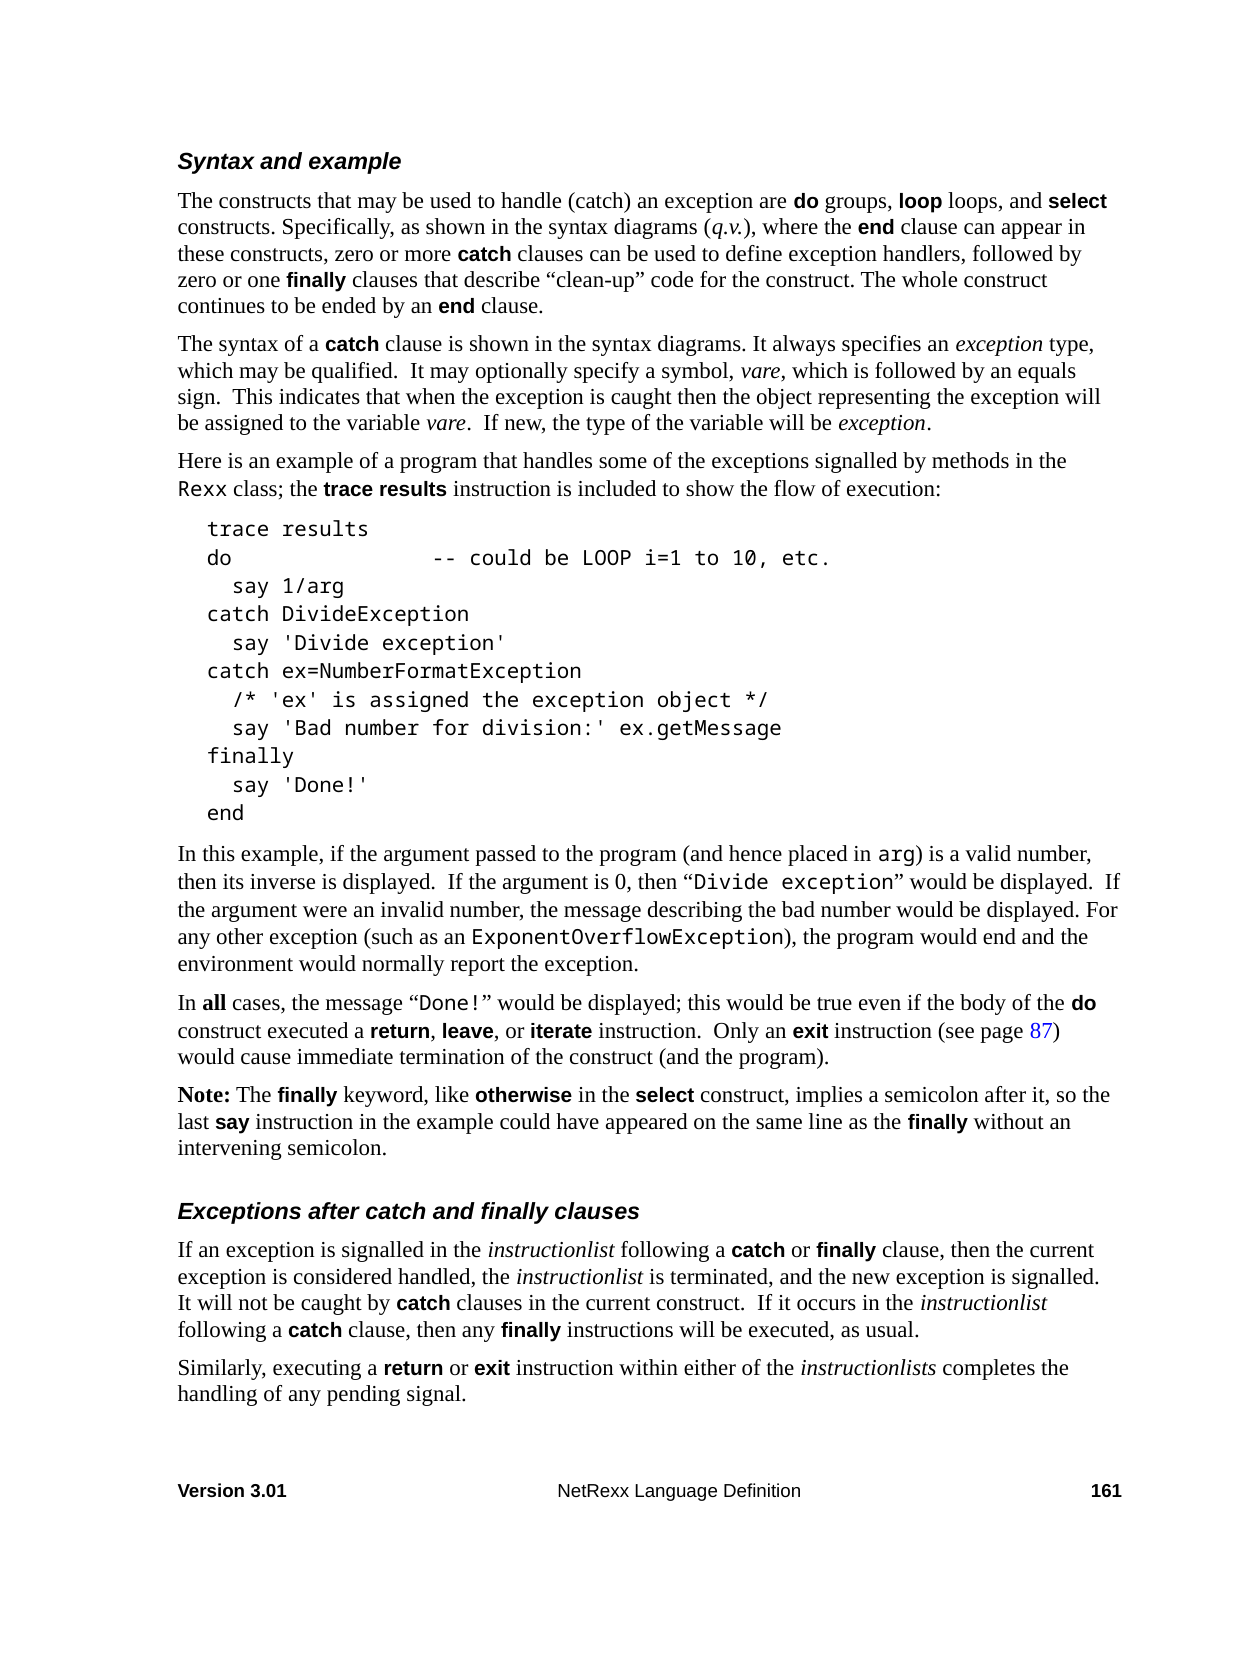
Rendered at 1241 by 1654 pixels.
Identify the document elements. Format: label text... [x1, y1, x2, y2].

text trace results do -- could be LOOP i=1 to 10, etc. say 1/arg catch DivideException say 'Divide exception' catch ex=NumberFormatException /* 'ex' is assigned the exception object */ say 'Bad number for division:' ex.getMessage finally say 'Done!' end [207, 514, 1122, 827]
text The constructs that may be used to handle (catch) an exception are do groups, loop loops, and select constructs. Specifically, as shown in the syntax diagrams (q.v.), where the end clause can appear in these constructs, zero or more catch clauses can be used to define exception handlers, followed by zero or one finally clauses that describe “clean-up” code for the construct. The whole construct continues to be ended by an end clause. [177, 187, 1122, 319]
text Note: The finally keyword, like otherwise in the select construct, implies a semicolon after it, so the last say instruction in the example could have appeared on the same line as the finally without an intervening semicolon. [177, 1081, 1122, 1161]
text If an exception is signalled in the instructionlist following a catch or finally clause, then the current exception is considered handled, the instructionlist is terminated, and the new exception is signalled. It will not be caught by catch clauses in the current construct. If it occurs in the instructionlist following a catch clause, then any finally instructions will be executed, as usual. [177, 1237, 1122, 1342]
text Here is an example of a program that handles some of the exceptions signalled by methods in the Rexx class; the trace results instruction is included to show the flow of execution: [177, 448, 1122, 502]
subtitle Syntax and example [177, 148, 1122, 174]
text In this example, if the argument passed to the program (and hence placed in arg) is a valid number, then its inverse is displayed. If the argument is 0, then “Divide exception” would be displayed. If the argument were an invalid number, the message describing the bad number would be displayed. For any other exception (such as an ExponentOverflowException), the program would end and the environment would normally report the exception. [177, 839, 1122, 977]
text In all cases, the message “Done!” would be displayed; this would be true even if the body of the do construct executed a return, leave, or iterate instruction. Only an exit instruction (see page 85) would cause immediate termination of the construct (and the program). [177, 988, 1122, 1070]
text Similarly, executing a return or exit instruction within either of the instructionlists completes the handling of any pending signal. [177, 1354, 1122, 1406]
text The syntax of a catch clause is shown in the syntax diagrams. It always specifies an exception type, which may be qualified. It may optionally specify a symbol, vare, which is followed by an equals sign. This indicates that when the exception is caught then the object representing the exception will be assigned to the variable vare. If new, the type of the variable will be exception. [177, 330, 1122, 436]
subtitle Exceptions after catch and finally clauses [177, 1197, 1122, 1224]
